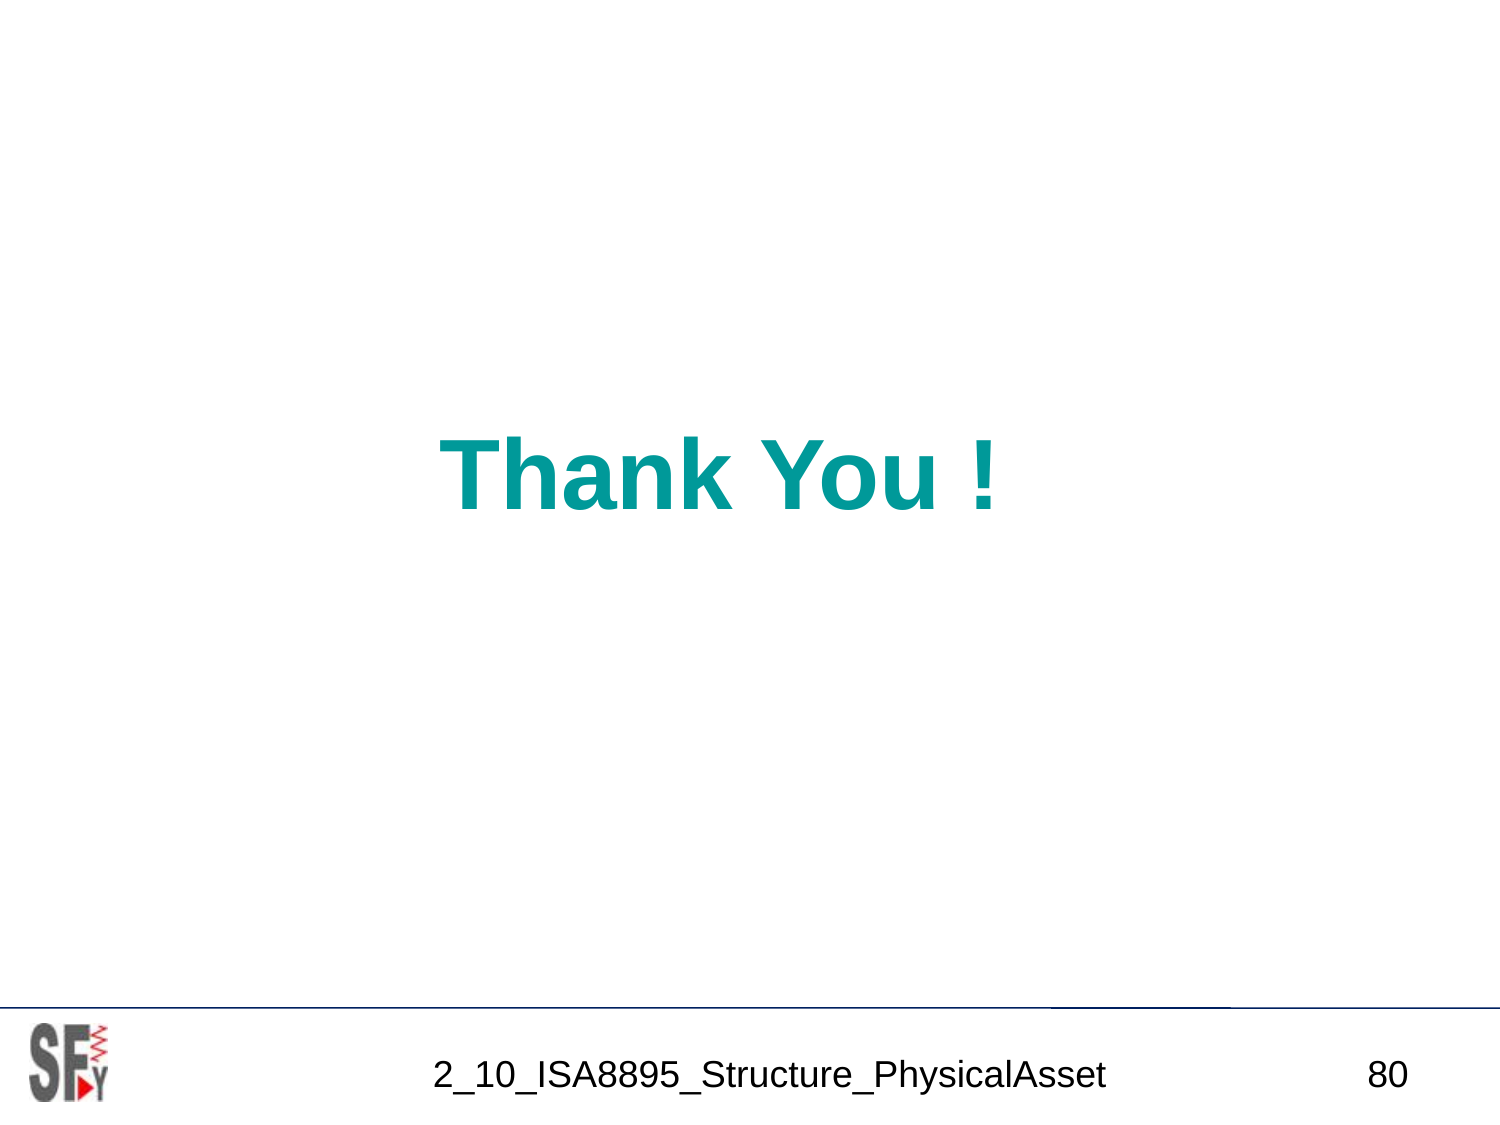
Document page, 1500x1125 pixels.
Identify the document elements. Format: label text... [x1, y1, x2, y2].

picture [29, 1023, 108, 1102]
list Thank You ! [0, 409, 1442, 752]
slide_number [1352, 1034, 1490, 1103]
footer 2_10_ISA8895_Structure_PhysicalAsset [417, 1034, 1352, 1103]
